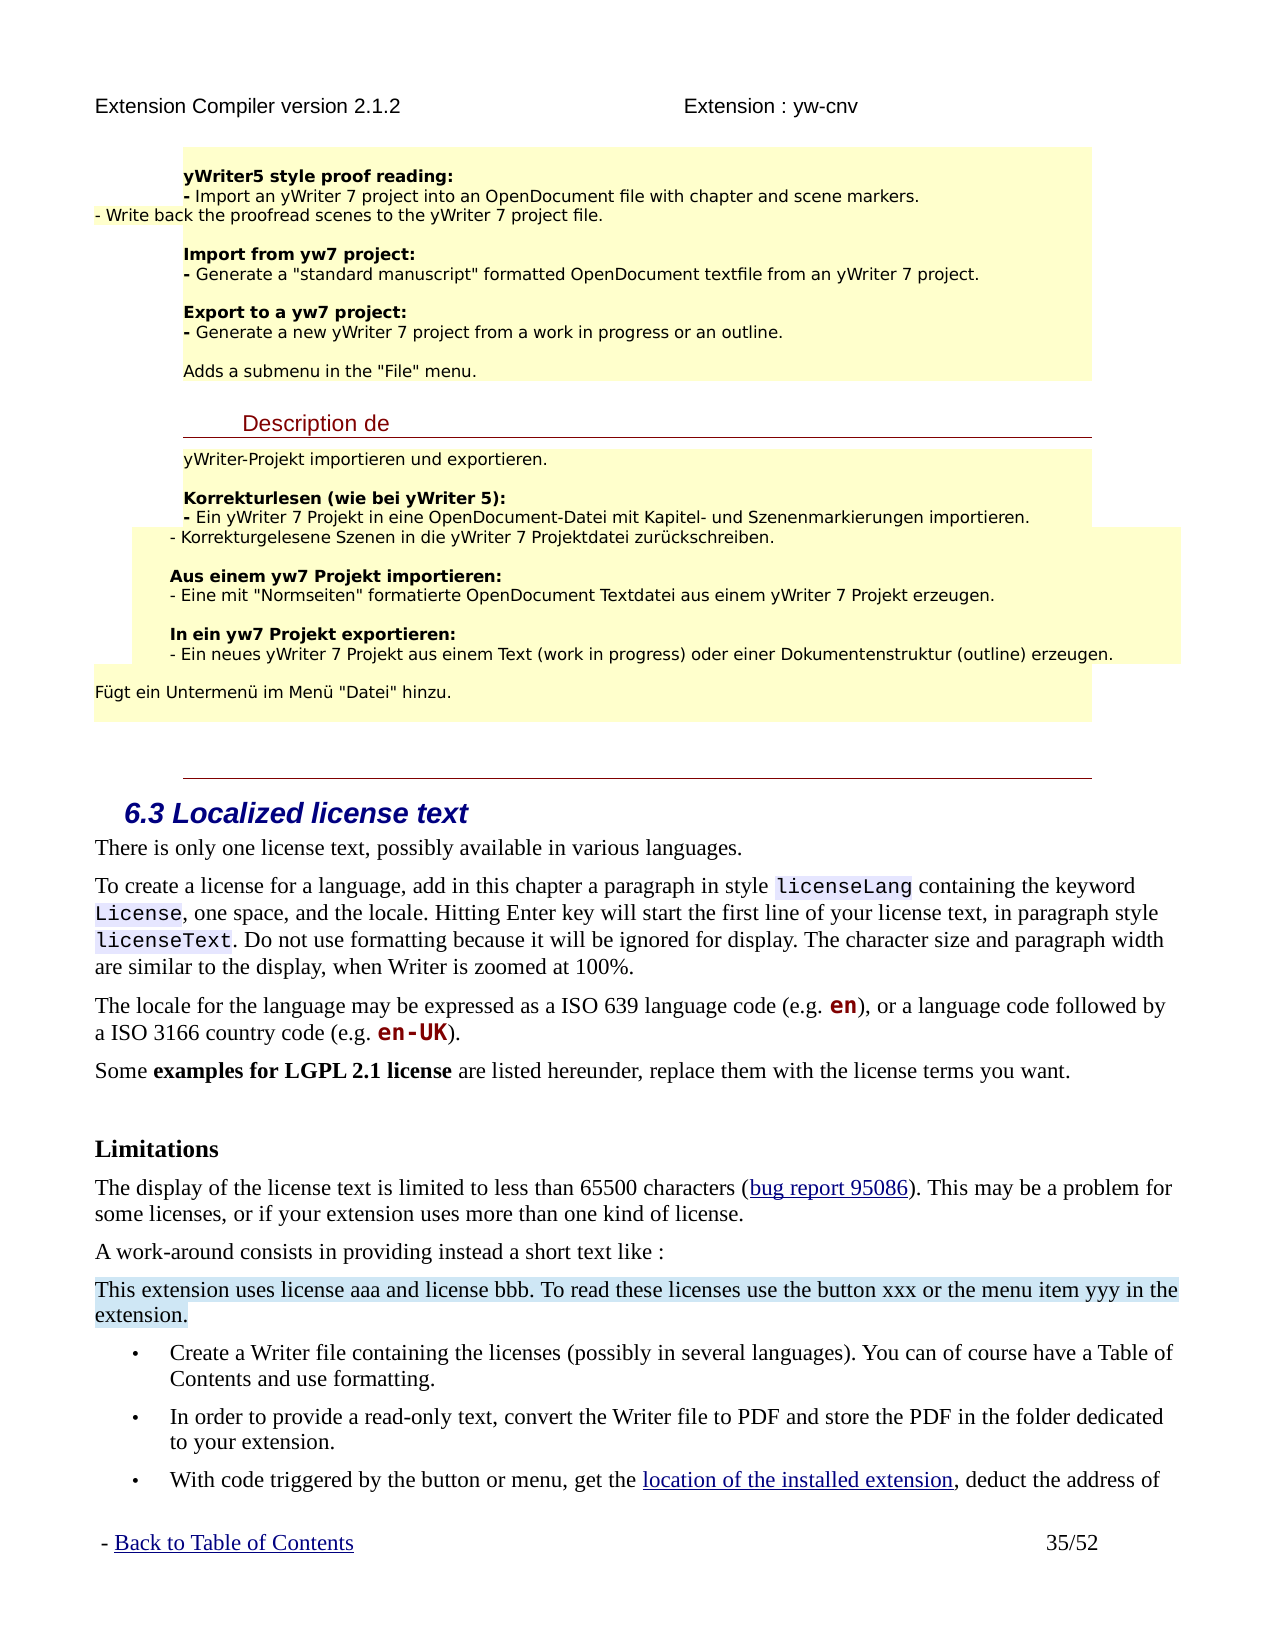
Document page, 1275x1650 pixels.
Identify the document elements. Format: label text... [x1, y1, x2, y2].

list In order to provide a read-only text, convert the Writer file to PDF and store the PDF in the folder dedicated to your extension. [132, 1404, 1181, 1455]
text Adds a submenu in the "File" menu. [183, 362, 1092, 381]
list - Ein neues yWriter 7 Projekt aus einem Text (work in progress) oder einer Dokumentenstruktur (outline) erzeugen. [132, 644, 1181, 664]
list - Korrekturgelesene Szenen in die yWriter 7 Projektdatei zurückschreiben. Aus einem yw7 Projekt importieren: [132, 527, 1181, 586]
text - Generate a "standard manuscript" formatted OpenDocument textfile from an yWriter 7 project. [183, 264, 1092, 284]
text yWriter-Projekt importieren und exportieren. [183, 449, 1092, 469]
list Fügt ein Untermenü im Menü "Datei" hinzu. [94, 683, 1092, 722]
text A work-around consists in providing instead a short text like : [94, 1238, 1181, 1264]
text The locale for the language may be expressed as a ISO 639 language code (e.g. en), or a language code followed by a ISO 3166 country code (e.g. en-UK). [94, 992, 1181, 1046]
text - Generate a new yWriter 7 project from a work in progress or an outline. [183, 323, 1092, 342]
text This extension uses license aaa and license bbb. To read these licenses use the button xxx or the menu item yyy in the extension. [94, 1277, 1181, 1328]
list Create a Writer file containing the licenses (possibly in several languages). You can of course have a Table of Contents and use formatting. [132, 1340, 1181, 1391]
text Korrekturlesen (wie bei yWriter 5): [183, 488, 1092, 508]
text yWriter5 style proof reading: [183, 167, 1092, 186]
text - Import an yWriter 7 project into an OpenDocument file with chapter and scene markers. [183, 186, 1092, 206]
text Some examples for LGPL 2.1 license are listed hereunder, replace them with the license terms you want. [94, 1058, 1181, 1084]
text There is only one license text, possibly available in various languages. [94, 835, 1181, 861]
subtitle Localized license text [124, 797, 1181, 829]
text Export to a yw7 project: [183, 303, 1092, 323]
text - Ein yWriter 7 Projekt in eine OpenDocument-Datei mit Kapitel- und Szenenmarkierungen importieren. [183, 508, 1092, 527]
text Limitations [94, 1134, 1181, 1162]
text Description de [183, 411, 1092, 437]
list With code triggered by the button or menu, get the location of the installed extension, deduct the address of [132, 1467, 1181, 1493]
list - Write back the proofread scenes to the yWriter 7 project file. [94, 206, 1092, 225]
text Import from yw7 project: [183, 245, 1092, 264]
text To create a license for a language, add in this chapter a paragraph in style licenseLang containing the keyword License, one space, and the locale. Hitting Enter key will start the first line of your license text, in paragraph style licenseText. Do not use formatting because it will be ignored for display. The character size and paragraph width are similar to the display, when Writer is zoomed at 100%. [94, 873, 1181, 979]
list - Eine mit "Normseiten" formatierte OpenDocument Textdatei aus einem yWriter 7 Projekt erzeugen. In ein yw7 Projekt exportieren: [132, 586, 1181, 644]
text The display of the license text is limited to less than 65500 characters (bug report 95086). This may be a problem for some licenses, or if your extension uses more than one kind of license. [94, 1175, 1181, 1226]
